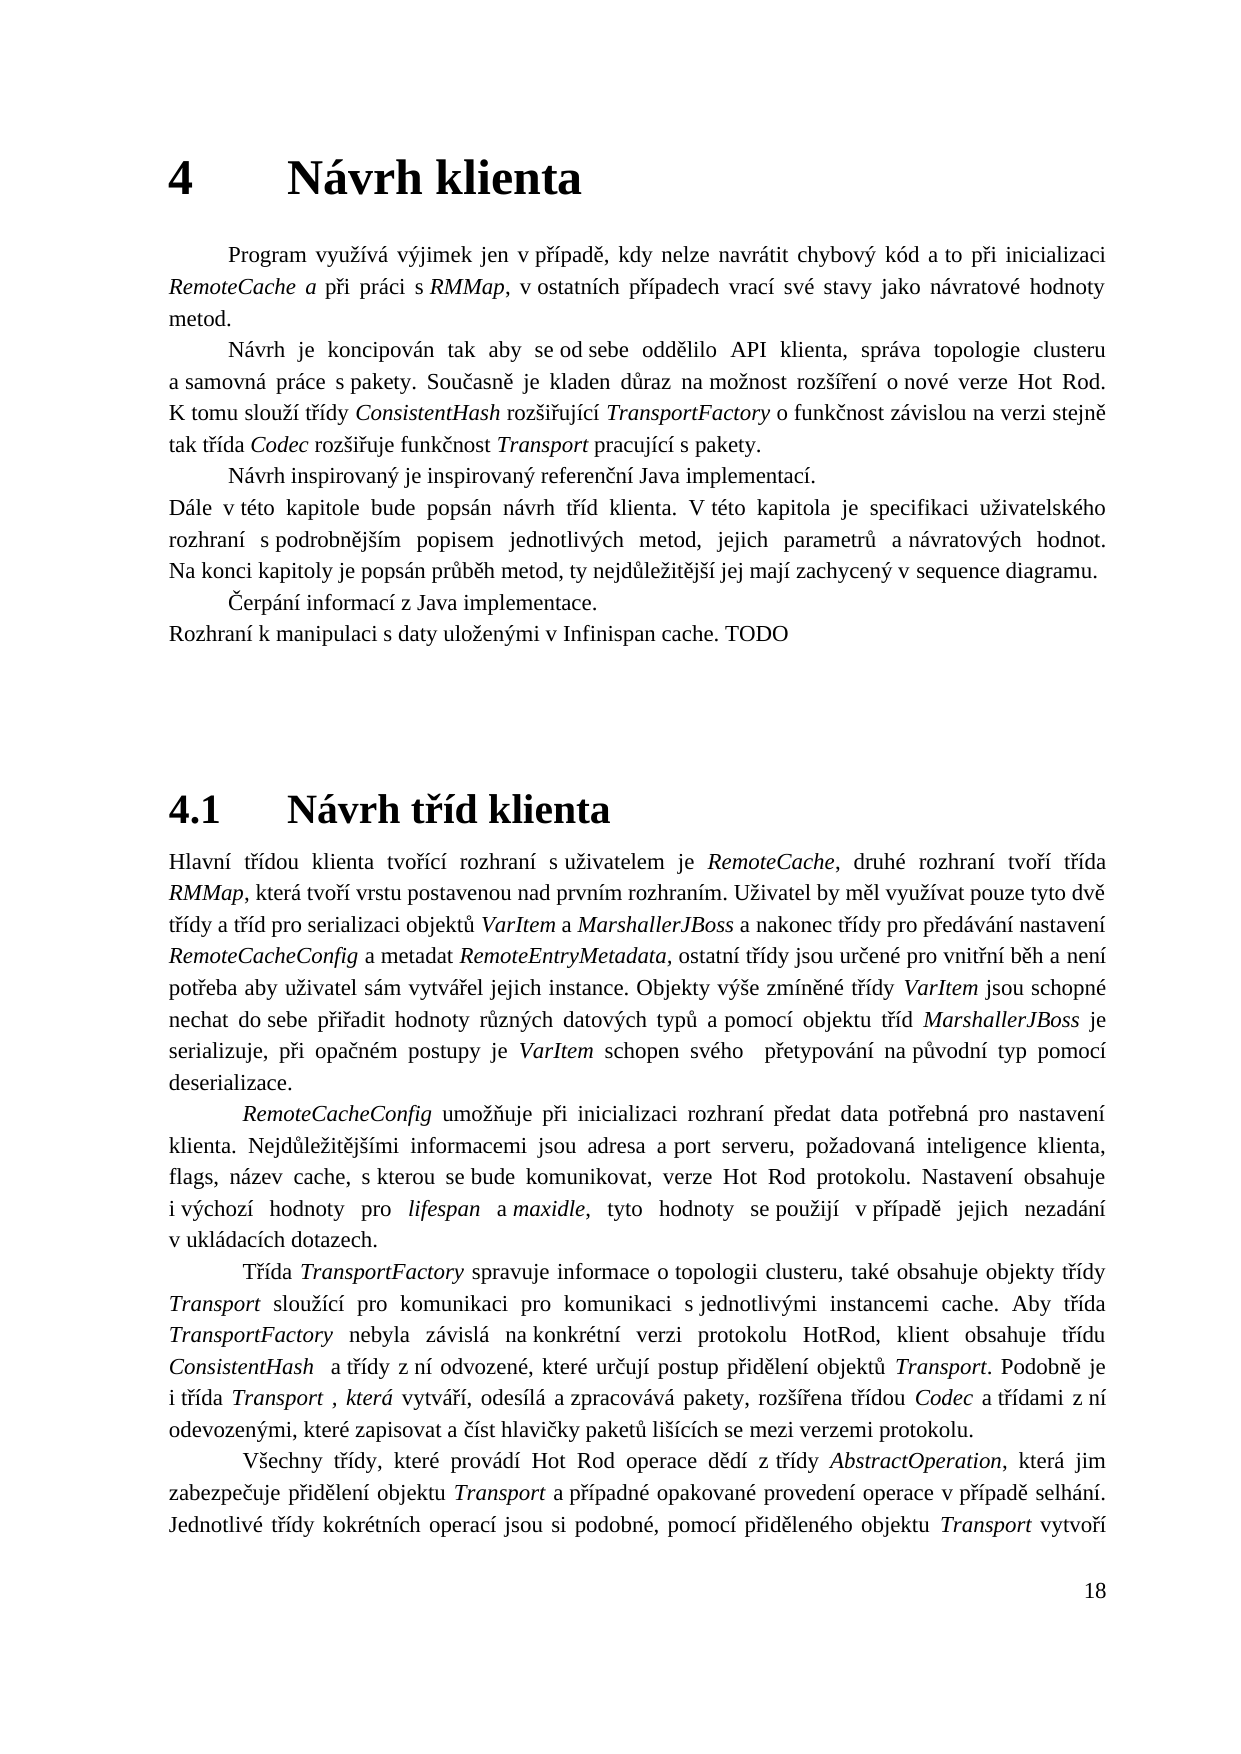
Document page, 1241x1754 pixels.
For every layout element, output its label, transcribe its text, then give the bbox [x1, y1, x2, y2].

text Hlavní třídou klienta tvořící rozhraní s uživatelem je RemoteCache, druhé rozhraní tvoří třída RMMap, která tvoří vrstu postavenou nad prvním rozhraním. Uživatel by měl využívat pouze tyto dvě třídy a tříd pro serializaci objektů VarItem a MarshallerJBoss a nakonec třídy pro předávání nastavení RemoteCacheConfig a metadat RemoteEntryMetadata, ostatní třídy jsou určené pro vnitřní běh a není potřeba aby uživatel sám vytvářel jejich instance. Objekty výše zmíněné třídy VarItem jsou schopné nechat do sebe přiřadit hodnoty různých datových typů a pomocí objektu tříd MarshallerJBoss je serializuje, při opačném postupy je VarItem schopen svého přetypování na původní typ pomocí deserializace. [169, 848, 1106, 1095]
text Návrh je koncipován tak aby se od sebe oddělilo API klienta, správa topologie clusteru a samovná práce s pakety. Současně je kladen důraz na možnost rozšíření o nové verze Hot Rod. K tomu slouží třídy ConsistentHash rozšiřující TransportFactory o funkčnost závislou na verzi stejně tak třída Codec rozšiřuje funkčnost Transport pracující s pakety. [169, 336, 1106, 457]
text Třída TransportFactory spravuje informace o topologii clusteru, také obsahuje objekty třídy Transport sloužící pro komunikaci pro komunikaci s jednotlivými instancemi cache. Aby třída TransportFactory nebyla závislá na konkrétní verzi protokolu HotRod, klient obsahuje třídu ConsistentHash a třídy z ní odvozené, které určují postup přidělení objektů Transport. Podobně je i třída Transport , která vytváří, odesílá a zpracovává pakety, rozšířena třídou Codec a třídami z ní odevozenými, které zapisovat a číst hlavičky paketů lišících se mezi verzemi protokolu. [169, 1258, 1106, 1442]
text Program využívá výjimek jen v případě, kdy nelze navrátit chybový kód a to při inicializaci RemoteCache a při práci s RMMap, v ostatních případech vrací své stavy jako návratové hodnoty metod. [169, 242, 1106, 331]
text RemoteCacheConfig umožňuje při inicializaci rozhraní předat data potřebná pro nastavení klienta. Nejdůležitějšími informacemi jsou adresa a port serveru, požadovaná inteligence klienta, flags, název cache, s kterou se bude komunikovat, verze Hot Rod protokolu. Nastavení obsahuje i výchozí hodnoty pro lifespan a maxidle, tyto hodnoty se použijí v případě jejich nezadání v ukládacích dotazech. [169, 1100, 1106, 1253]
text Dále v této kapitole bude popsán návrh tříd klienta. V této kapitola je specifikaci uživatelského rozhraní s podrobnějším popisem jednotlivých metod, jejich parametrů a návratových hodnot. Na konci kapitoly je popsán průběh metod, ty nejdůležitější jej mají zachycený v sequence diagramu. [169, 494, 1106, 583]
text Čerpání informací z Java implementace. [169, 589, 1106, 615]
text Rozhraní k manipulaci s daty uloženými v Infinispan cache. TODO [169, 620, 1106, 647]
subtitle Návrh klienta [169, 148, 1106, 205]
text Všechny třídy, které provádí Hot Rod operace dědí z třídy AbstractOperation, která jim zabezpečuje přidělení objektu Transport a případné opakované provedení operace v případě selhání. Jednotlivé třídy kokrétních operací jsou si podobné, pomocí přiděleného objektu Transport vytvoří [169, 1447, 1106, 1537]
subtitle Návrh tříd klienta [169, 784, 1106, 832]
text Návrh inspirovaný je inspirovaný referenční Java implementací. [169, 462, 1106, 489]
